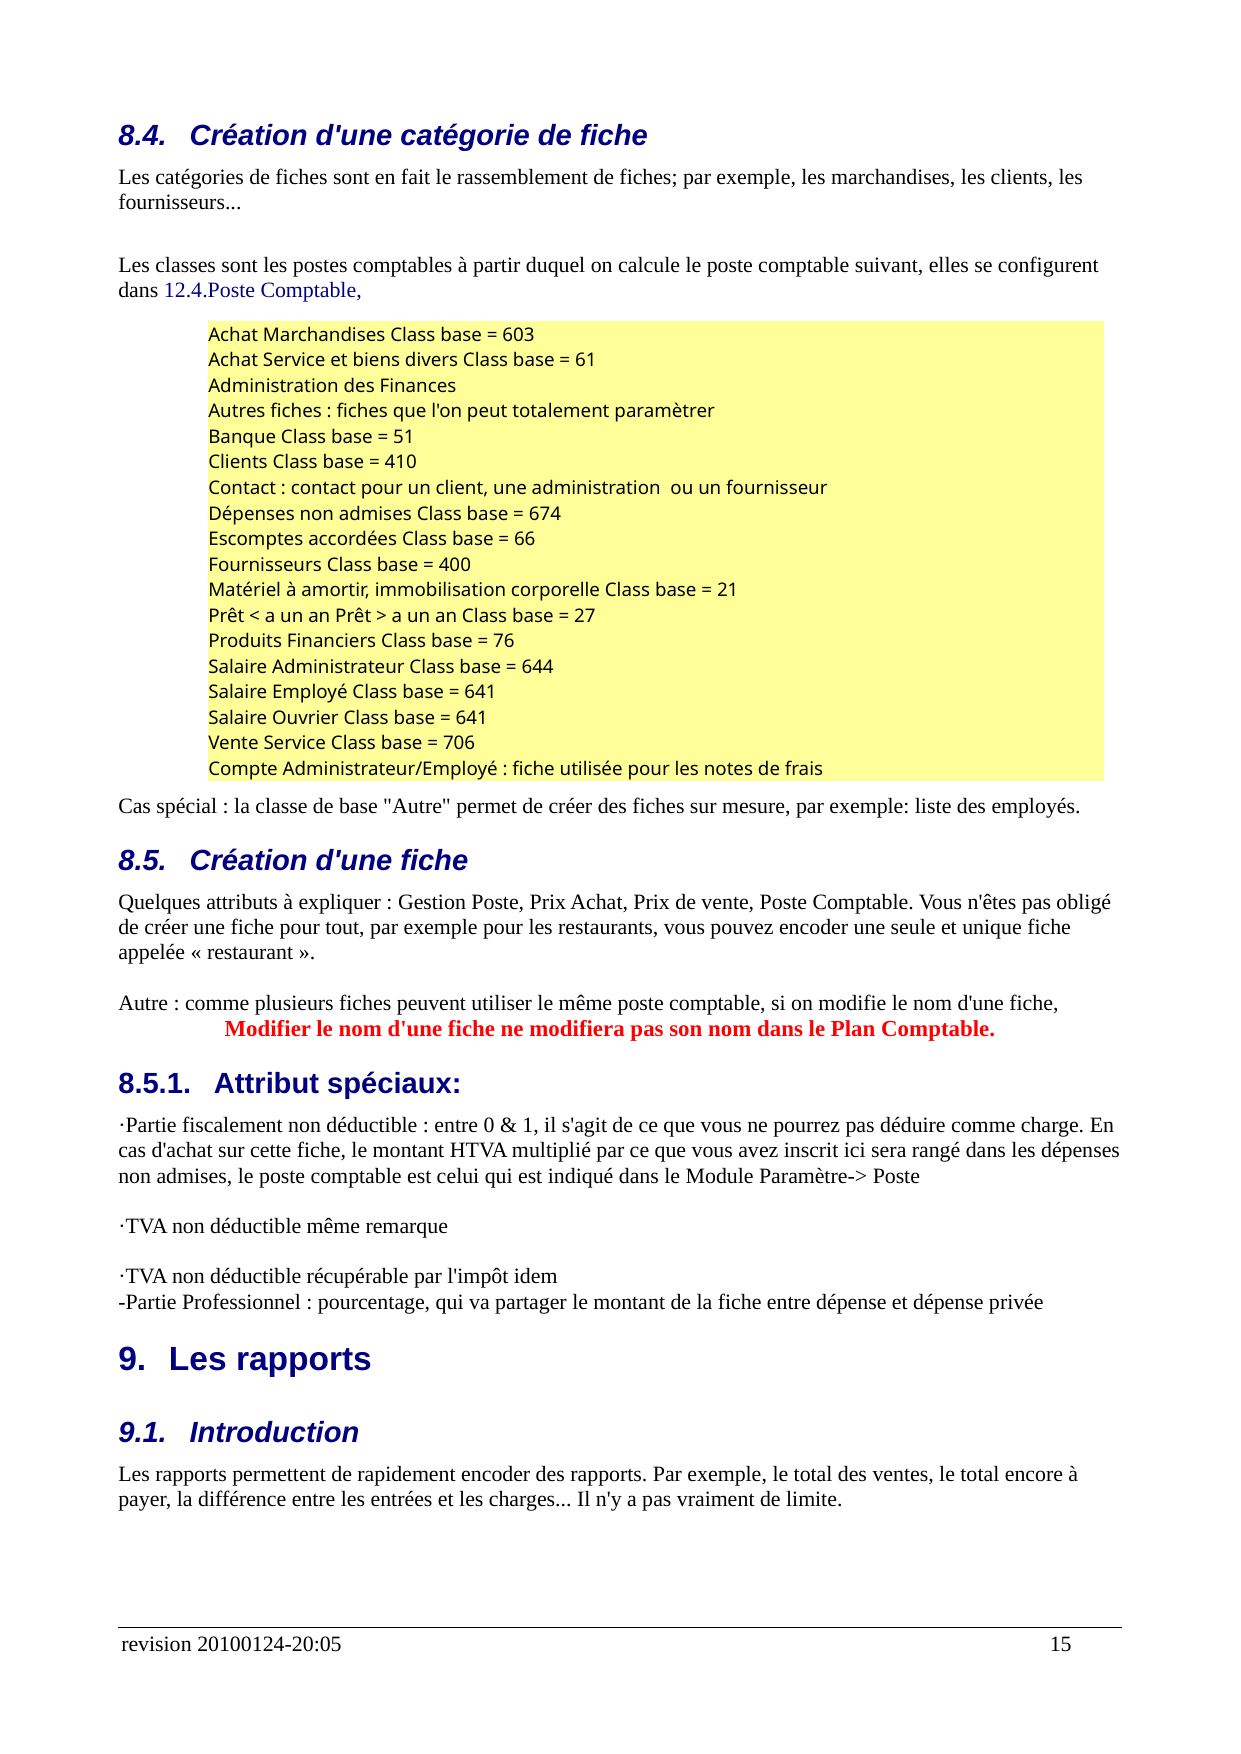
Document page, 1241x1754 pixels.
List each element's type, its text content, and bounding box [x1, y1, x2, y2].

text Quelques attributs à expliquer : Gestion Poste, Prix Achat, Prix de vente, Poste Comptable. Vous n'êtes pas obligé de créer une fiche pour tout, par exemple pour les restaurants, vous pouvez encoder une seule et unique fiche appelée « restaurant ». [118, 889, 1122, 964]
text Cas spécial : la classe de base "Autre" permet de créer des fiches sur mesure, par exemple: liste des employés. [118, 793, 1122, 818]
text Les classes sont les postes comptables à partir duquel on calcule le poste comptable suivant, elles se configurent dans 12.4.Poste Comptable, [118, 252, 1122, 303]
subtitle Création d'une catégorie de fiche [118, 118, 1122, 152]
text ·TVA non déductible récupérable par l'impôt idem [118, 1263, 1122, 1289]
text Modifier le nom d'une fiche ne modifiera pas son nom dans le Plan Comptable. [224, 1015, 1122, 1041]
text Achat Marchandises Class base = 603 Achat Service et biens divers Class base = 61 Administration des Finances Autres fiches : fiches que l'on peut totalement paramètrer Banque Class base = 51 Clients Class base = 410 Contact : contact pour un client, une administration ou un fournisseur Dépenses non admises Class base = 674 Escomptes accordées Class base = 66 Fournisseurs Class base = 400 Matériel à amortir, immobilisation corporelle Class base = 21 Prêt < a un an Prêt > a un an Class base = 27 Produits Financiers Class base = 76 Salaire Administrateur Class base = 644 Salaire Employé Class base = 641 Salaire Ouvrier Class base = 641 Vente Service Class base = 706 Compte Administrateur/Employé : fiche utilisée pour les notes de frais [208, 321, 1104, 781]
text Autre : comme plusieurs fiches peuvent utiliser le même poste comptable, si on modifie le nom d'une fiche, [118, 990, 1122, 1015]
subtitle Création d'une fiche [118, 843, 1122, 876]
text ·Partie fiscalement non déductible : entre 0 & 1, il s'agit de ce que vous ne pourrez pas déduire comme charge. En cas d'achat sur cette fiche, le montant HTVA multiplié par ce que vous avez inscrit ici sera rangé dans les dépenses non admises, le poste comptable est celui qui est indiqué dans le Module Paramètre-> Poste [118, 1112, 1122, 1188]
subtitle Introduction [118, 1415, 1122, 1449]
text ·TVA non déductible même remarque [118, 1213, 1122, 1238]
text -Partie Professionnel : pourcentage, qui va partager le montant de la fiche entre dépense et dépense privée [118, 1289, 1122, 1314]
subtitle Les rapports [118, 1339, 1122, 1378]
text Les catégories de fiches sont en fait le rassemblement de fiches; par exemple, les marchandises, les clients, les fournisseurs... [118, 164, 1122, 214]
text Les rapports permettent de rapidement encoder des rapports. Par exemple, le total des ventes, le total encore à payer, la différence entre les entrées et les charges... Il n'y a pas vraiment de limite. [118, 1461, 1122, 1512]
subtitle Attribut spéciaux: [118, 1066, 1122, 1100]
